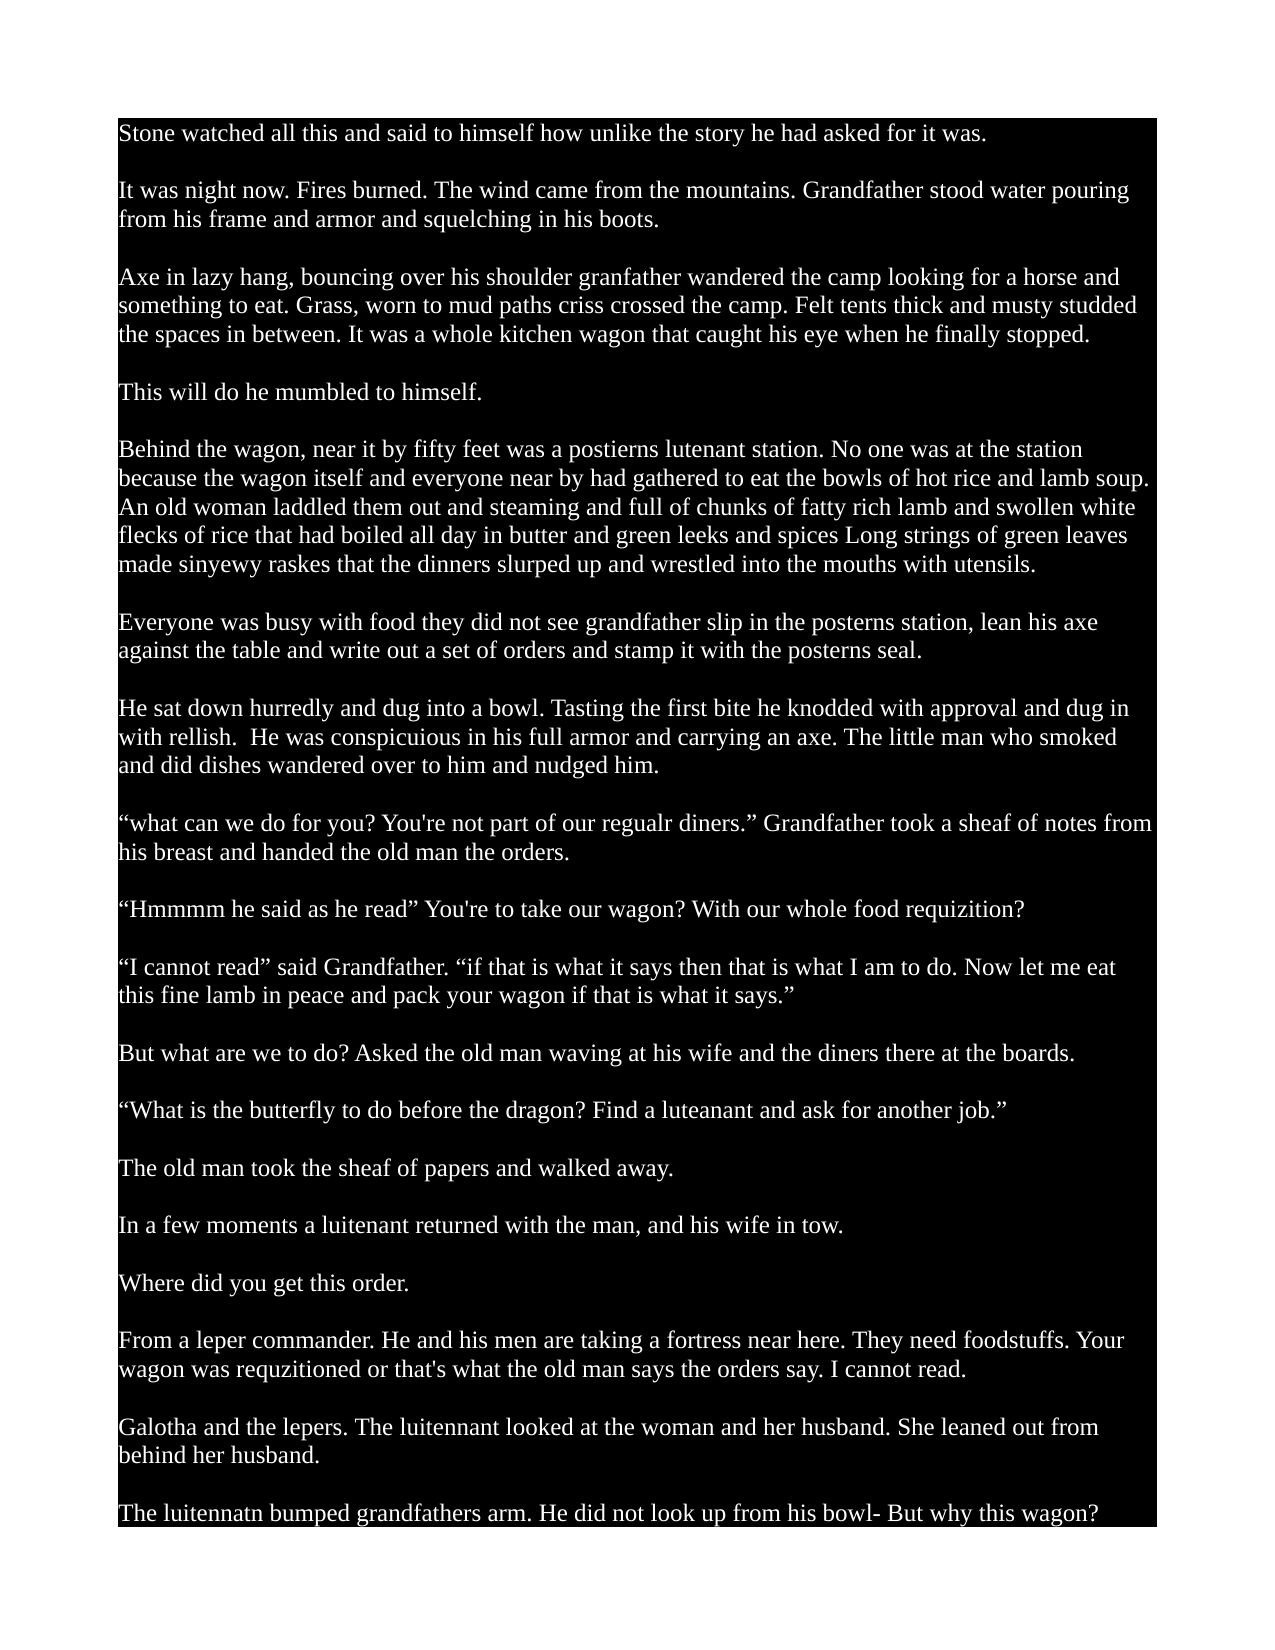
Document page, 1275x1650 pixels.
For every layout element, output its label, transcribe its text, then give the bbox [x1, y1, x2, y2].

text “what can we do for you? You're not part of our regualr diners.” Grandfather took a sheaf of notes from his breast and handed the old man the orders. “Hmmmm he said as he read” You're to take our wagon? With our whole food requizition? “I cannot read” said Grandfather. “if that is what it says then that is what I am to do. Now let me eat this fine lamb in peace and pack your wagon if that is what it says.” But what are we to do? Asked the old man waving at his wife and the diners there at the boards. “What is the butterfly to do before the dragon? Find a luteanant and ask for another job.” [118, 779, 1157, 1124]
text In a few moments a luitenant returned with the man, and his wife in tow. [118, 1211, 1157, 1239]
text Stone watched all this and said to himself how unlike the story he had asked for it was. [118, 118, 1157, 147]
text The old man took the sheaf of papers and walked away. [118, 1153, 1157, 1182]
text Where did you get this order. From a leper commander. He and his men are taking a fortress near here. They need foodstuffs. Your wagon was requzitioned or that's what the old man says the orders say. I cannot read. [118, 1268, 1157, 1383]
text Behind the wagon, near it by fifty feet was a postierns lutenant station. No one was at the station because the wagon itself and everyone near by had gathered to eat the bowls of hot rice and lamb soup. An old woman laddled them out and steaming and full of chunks of fatty rich lamb and swollen white flecks of rice that had boiled all day in butter and green leeks and spices Long strings of green leaves made sinyewy raskes that the dinners slurped up and wrestled into the mouths with utensils. Everyone was busy with food they did not see grandfather slip in the posterns station, lean his axe against the table and write out a set of orders and stamp it with the posterns seal. He sat down hurredly and dug into a bowl. Tasting the first bite he knodded with approval and dug in with rellish. He was conspicuious in his full armor and carrying an axe. The little man who smoked and did dishes wandered over to him and nudged him. [118, 434, 1157, 779]
text This will do he mumbled to himself. [118, 377, 1157, 406]
text It was night now. Fires burned. The wind came from the mountains. Grandfather stood water pouring from his frame and armor and squelching in his boots. [118, 176, 1157, 233]
text Galotha and the lepers. The luitennant looked at the woman and her husband. She leaned out from behind her husband. The luitennatn bumped grandfathers arm. He did not look up from his bowl- But why this wagon? [118, 1383, 1157, 1527]
text Axe in lazy hang, bouncing over his shoulder granfather wandered the camp looking for a horse and something to eat. Grass, worn to mud paths criss crossed the camp. Felt tents thick and musty studded the spaces in between. It was a whole kitchen wagon that caught his eye when he finally stopped. [118, 262, 1157, 348]
